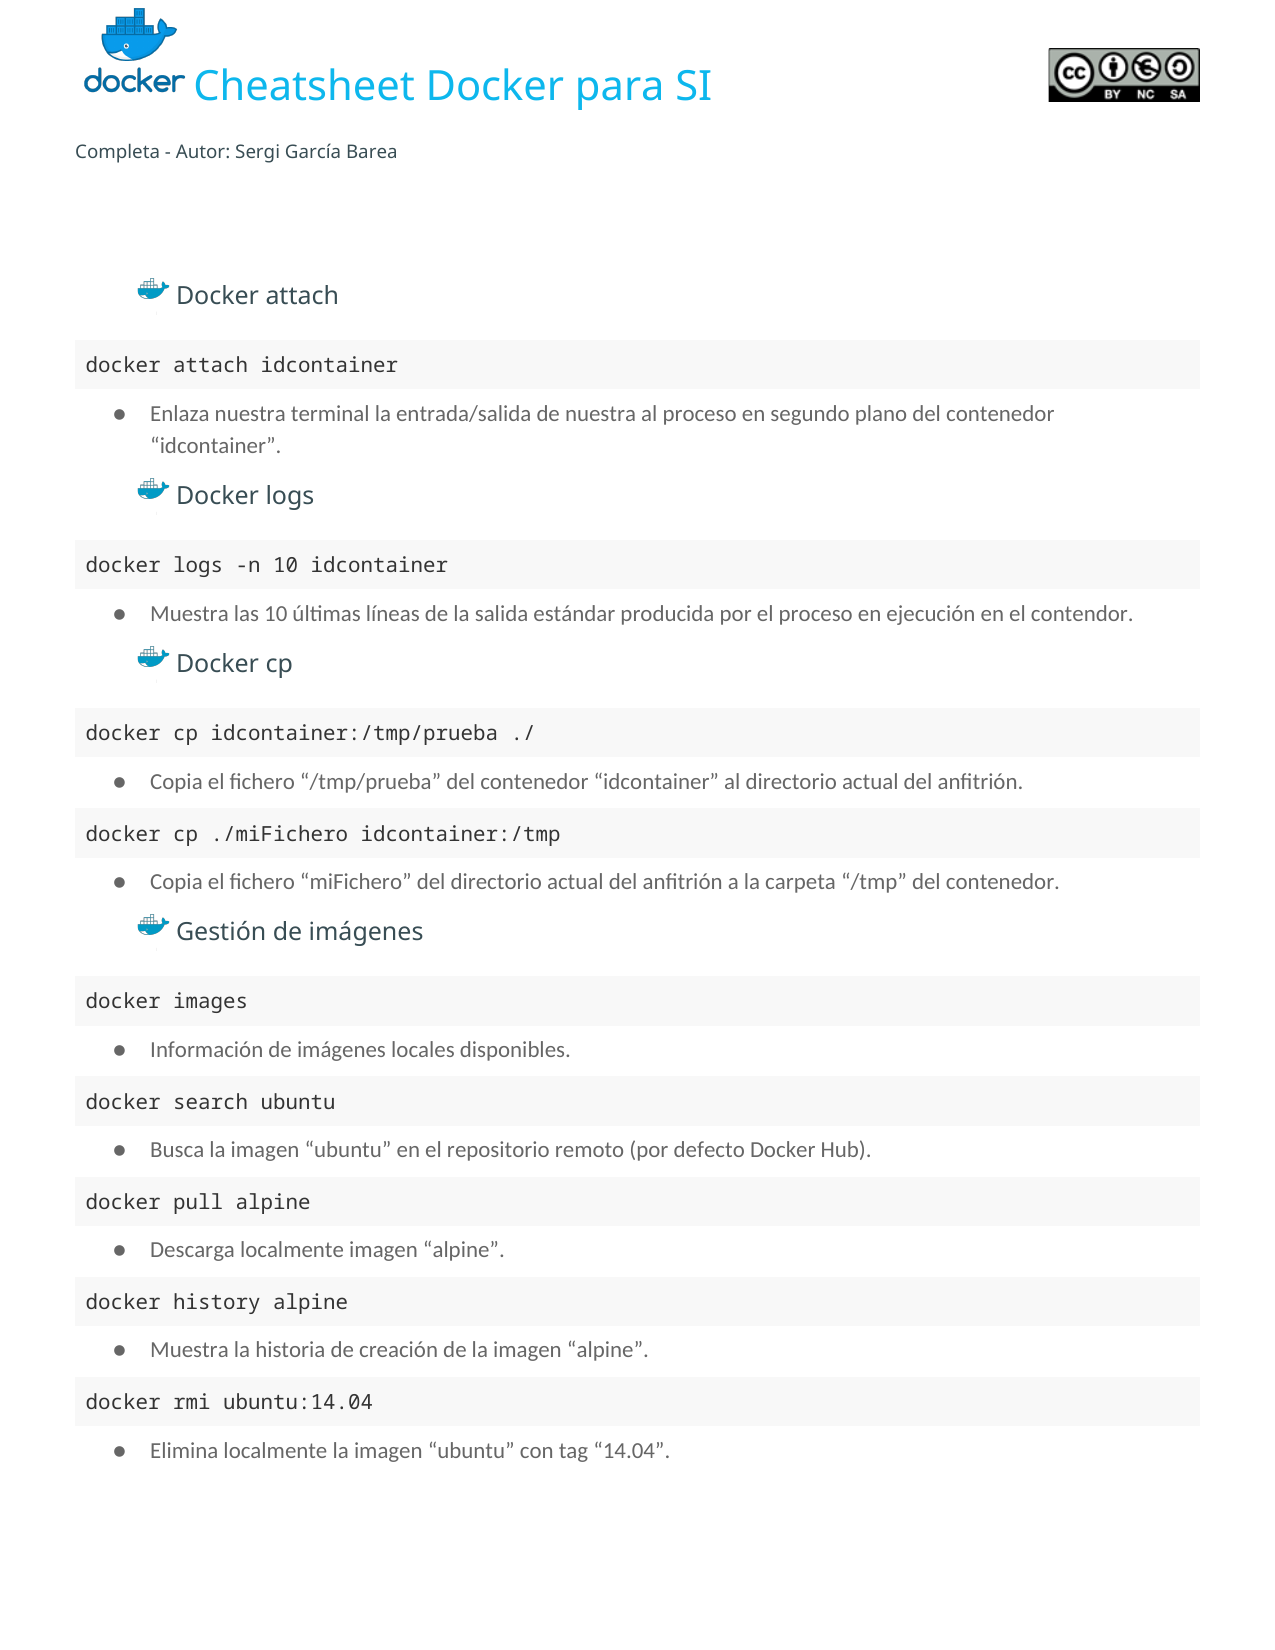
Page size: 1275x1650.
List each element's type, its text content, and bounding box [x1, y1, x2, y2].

table_header docker logs -n 10 idcontainer [75, 540, 1200, 589]
list Copia el fichero “/tmp/prueba” del contenedor “idcontainer” al directorio actual del anfitrión. [112, 767, 1191, 795]
list Muestra las 10 últimas líneas de la salida estándar producida por el proceso en ejecución en el contendor. [112, 599, 1191, 627]
text Gestión de imágenes [137, 908, 1117, 948]
table_header docker attach idcontainer [75, 340, 1200, 389]
picture [137, 472, 170, 488]
list Busca la imagen “ubuntu” en el repositorio remoto (por defecto Docker Hub). [112, 1135, 1191, 1163]
table_header docker cp ./miFichero idcontainer:/tmp [75, 808, 1200, 858]
picture [75, 0, 193, 101]
table_header docker search ubuntu [75, 1076, 1200, 1126]
picture [137, 272, 170, 288]
list Enlaza nuestra terminal la entrada/salida de nuestra al proceso en segundo plano del contenedor “idcontainer”. [112, 399, 1191, 459]
text Docker attach [137, 272, 1117, 312]
table_header docker pull alpine [75, 1177, 1200, 1226]
picture [137, 908, 170, 924]
picture [137, 288, 170, 305]
picture [137, 924, 170, 941]
list Elimina localmente la imagen “ubuntu” con tag “14.04”. [112, 1436, 1191, 1464]
table_header docker images [75, 976, 1200, 1026]
table_header docker rmi ubuntu:14.04 [75, 1377, 1200, 1426]
picture [137, 656, 170, 673]
text Docker cp [137, 640, 1117, 680]
table_header docker history alpine [75, 1277, 1200, 1326]
table_header docker cp idcontainer:/tmp/prueba ./ [75, 708, 1200, 757]
list Copia el fichero “miFichero” del directorio actual del anfitrión a la carpeta “/tmp” del contenedor. [112, 867, 1191, 895]
picture [1048, 48, 1200, 102]
picture [137, 640, 170, 656]
text Docker logs [137, 472, 1117, 512]
list Muestra la historia de creación de la imagen “alpine”. [112, 1336, 1191, 1363]
list Descarga localmente imagen “alpine”. [112, 1235, 1191, 1263]
picture [137, 488, 170, 505]
list Información de imágenes locales disponibles. [112, 1035, 1191, 1063]
